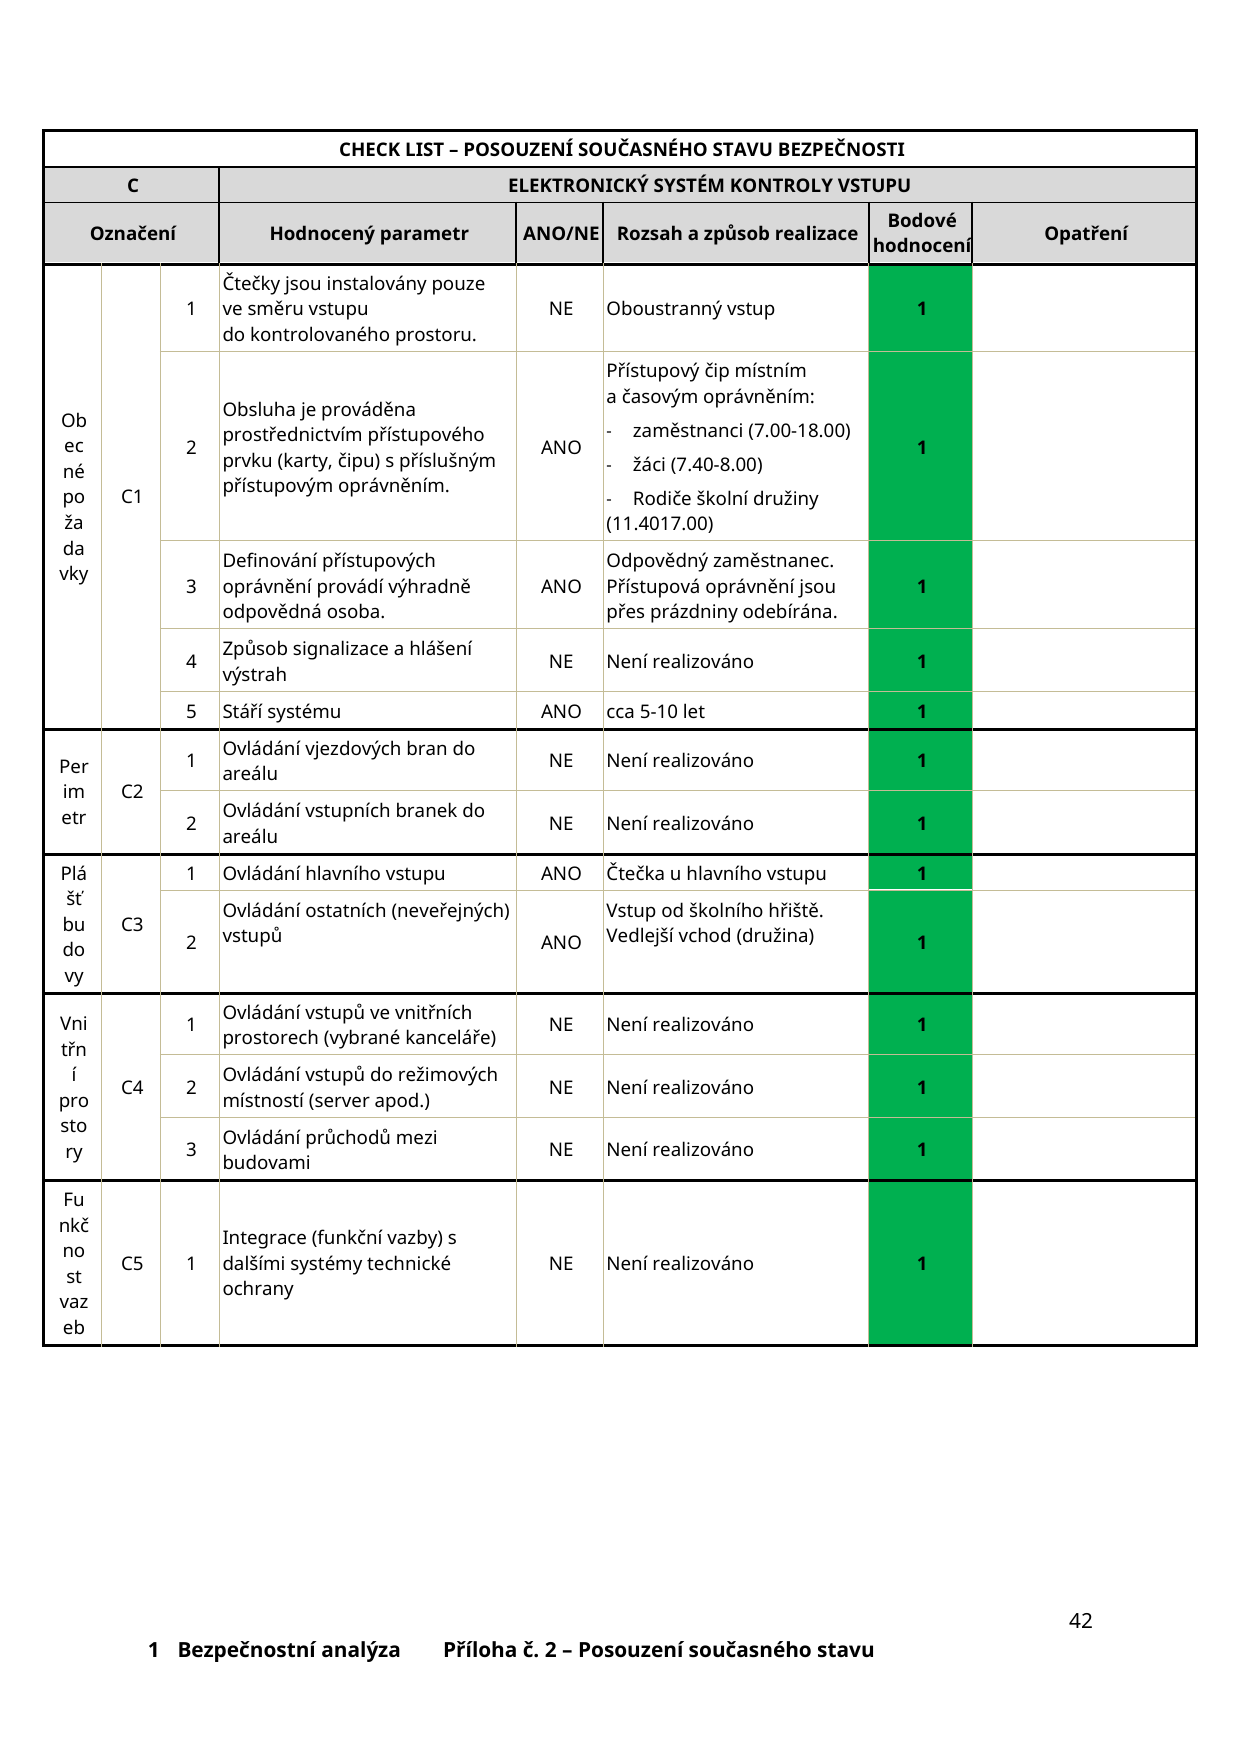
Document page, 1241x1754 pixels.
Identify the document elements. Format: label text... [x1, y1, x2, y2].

table_cell ELEKTRONICKÝ SYSTÉM KONTROLY VSTUPU [220, 168, 1195, 202]
table_cell Čtečky jsou instalovány pouze ve směru vstupu do kontrolovaného prostoru. [220, 266, 516, 351]
table_cell [973, 692, 1195, 728]
table_cell Není realizováno [604, 1055, 868, 1117]
table_cell Není realizováno [604, 1118, 868, 1179]
table_cell C5 [102, 1182, 160, 1344]
table_cell NE [517, 791, 603, 853]
table_cell C1 [102, 266, 160, 728]
table_cell [973, 856, 1195, 889]
table_cell Není realizováno [604, 1182, 868, 1344]
table_cell 1 [869, 692, 972, 728]
table_cell 1 [869, 856, 972, 889]
table_cell [973, 352, 1195, 540]
table_cell NE [517, 1118, 603, 1179]
table_cell Odpovědný zaměstnanec. Přístupová oprávnění jsou přes prázdniny odebírána. [604, 541, 868, 628]
table_cell 1 [869, 352, 972, 540]
table_cell [973, 541, 1195, 628]
table_cell Integrace (funkční vazby) s dalšími systémy technické ochrany [220, 1182, 516, 1344]
table_cell [973, 266, 1195, 351]
table_cell Označení [45, 203, 218, 262]
table_cell 2 [161, 352, 219, 540]
table_cell [973, 1055, 1195, 1117]
table_cell Plášť budovy [45, 856, 101, 992]
table_cell 2 [161, 1055, 219, 1117]
table_cell ANO [517, 891, 603, 992]
table_cell ANO [517, 856, 603, 889]
table_cell 2 [161, 891, 219, 992]
table_cell C2 [102, 731, 160, 853]
table_cell 1 [161, 731, 219, 790]
table_cell 5 [161, 692, 219, 728]
table_cell Vnitřní prostory [45, 995, 101, 1179]
table_cell 1 [869, 995, 972, 1054]
table_cell 1 [869, 266, 972, 351]
table_cell 1 [869, 1182, 972, 1344]
table_cell [973, 891, 1195, 992]
table_cell 4 [161, 629, 219, 691]
table_cell C3 [102, 856, 160, 992]
table_cell Není realizováno [604, 791, 868, 853]
table_cell [973, 629, 1195, 691]
table_cell Ovládání průchodů mezi budovami [220, 1118, 516, 1179]
table_cell Definování přístupových oprávnění provádí výhradně odpovědná osoba. [220, 541, 516, 628]
table_cell NE [517, 629, 603, 691]
table_cell [973, 1182, 1195, 1344]
table_cell Hodnocený parametr [220, 203, 515, 262]
table_cell 3 [161, 1118, 219, 1179]
table_cell 2 [161, 791, 219, 853]
table_cell Přístupový čip místním a časovým oprávněním: zaměstnanci (7.00-18.00) žáci (7.40-8.00) Rodiče školní družiny (11.4017.00) [604, 352, 868, 540]
table_cell Bodové hodnocení [870, 203, 971, 262]
table_cell NE [517, 266, 603, 351]
table_cell ANO [517, 541, 603, 628]
table_cell Ovládání vstupů do režimových místností (server apod.) [220, 1055, 516, 1117]
table_cell Stáří systému [220, 692, 516, 728]
table_cell NE [517, 731, 603, 790]
table_cell 1 [869, 891, 972, 992]
table_cell ANO [517, 352, 603, 540]
table_cell Perimetr [45, 731, 101, 853]
table_cell 1 [161, 995, 219, 1054]
table_cell Ovládání ostatních (neveřejných) vstupů [220, 891, 516, 992]
table_cell Obecné požadavky [45, 266, 101, 728]
table_cell Ovládání hlavního vstupu [220, 856, 516, 889]
table_cell Oboustranný vstup [604, 266, 868, 351]
table_cell [973, 731, 1195, 790]
table_cell Obsluha je prováděna prostřednictvím přístupového prvku (karty, čipu) s příslušným přístupovým oprávněním. [220, 352, 516, 540]
table_cell Způsob signalizace a hlášení výstrah [220, 629, 516, 691]
table_cell Není realizováno [604, 995, 868, 1054]
table_cell ANO [517, 692, 603, 728]
table_cell cca 5-10 let [604, 692, 868, 728]
table_cell 1 [161, 856, 219, 889]
table_cell 1 [869, 541, 972, 628]
table_cell NE [517, 1182, 603, 1344]
table_cell [973, 1118, 1195, 1179]
table_cell 1 [869, 1055, 972, 1117]
table_cell C [45, 168, 218, 202]
table_cell Rozsah a způsob realizace [604, 203, 868, 262]
table_cell NE [517, 1055, 603, 1117]
table_cell Vstup od školního hřiště. Vedlejší vchod (družina) [604, 891, 868, 992]
table_cell ANO/NE [517, 203, 602, 262]
table_cell 1 [869, 791, 972, 853]
table_cell 1 [869, 1118, 972, 1179]
table_cell Čtečka u hlavního vstupu [604, 856, 868, 889]
table_cell 1 [161, 1182, 219, 1344]
table_cell Ovládání vstupů ve vnitřních prostorech (vybrané kanceláře) [220, 995, 516, 1054]
table_cell 1 [869, 629, 972, 691]
table_cell 3 [161, 541, 219, 628]
table_cell Ovládání vjezdových bran do areálu [220, 731, 516, 790]
table_header CHECK LIST – POSOUZENÍ SOUČASNÉHO STAVU BEZPEČNOSTI [45, 132, 1195, 166]
table_cell Opatření [973, 203, 1195, 262]
table_cell Funkčnost vazeb [45, 1182, 101, 1344]
table_cell NE [517, 995, 603, 1054]
table_cell [973, 995, 1195, 1054]
table_cell [973, 791, 1195, 853]
table_cell Není realizováno [604, 629, 868, 691]
table_cell C4 [102, 995, 160, 1179]
table_cell 1 [869, 731, 972, 790]
table_cell 1 [161, 266, 219, 351]
table_cell Není realizováno [604, 731, 868, 790]
table_cell Ovládání vstupních branek do areálu [220, 791, 516, 853]
